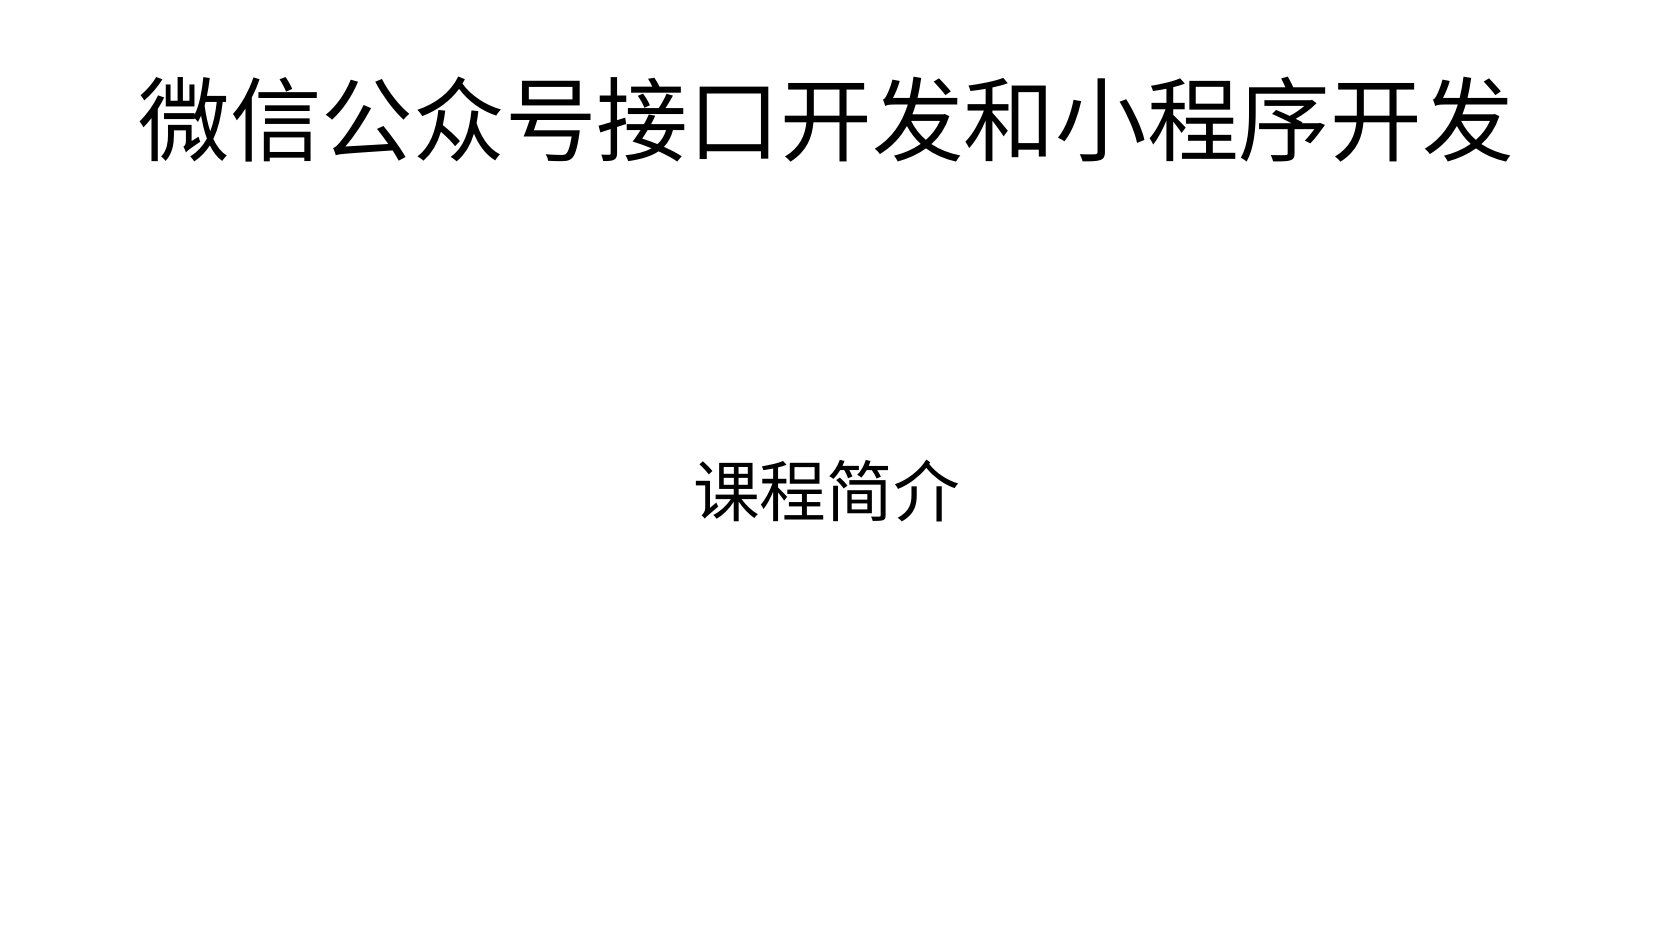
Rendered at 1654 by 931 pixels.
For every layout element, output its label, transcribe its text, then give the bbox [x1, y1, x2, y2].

title 微信公众号接口开发和小程序开发 [82, 37, 1571, 193]
subtitle 课程简介 [82, 217, 1571, 758]
